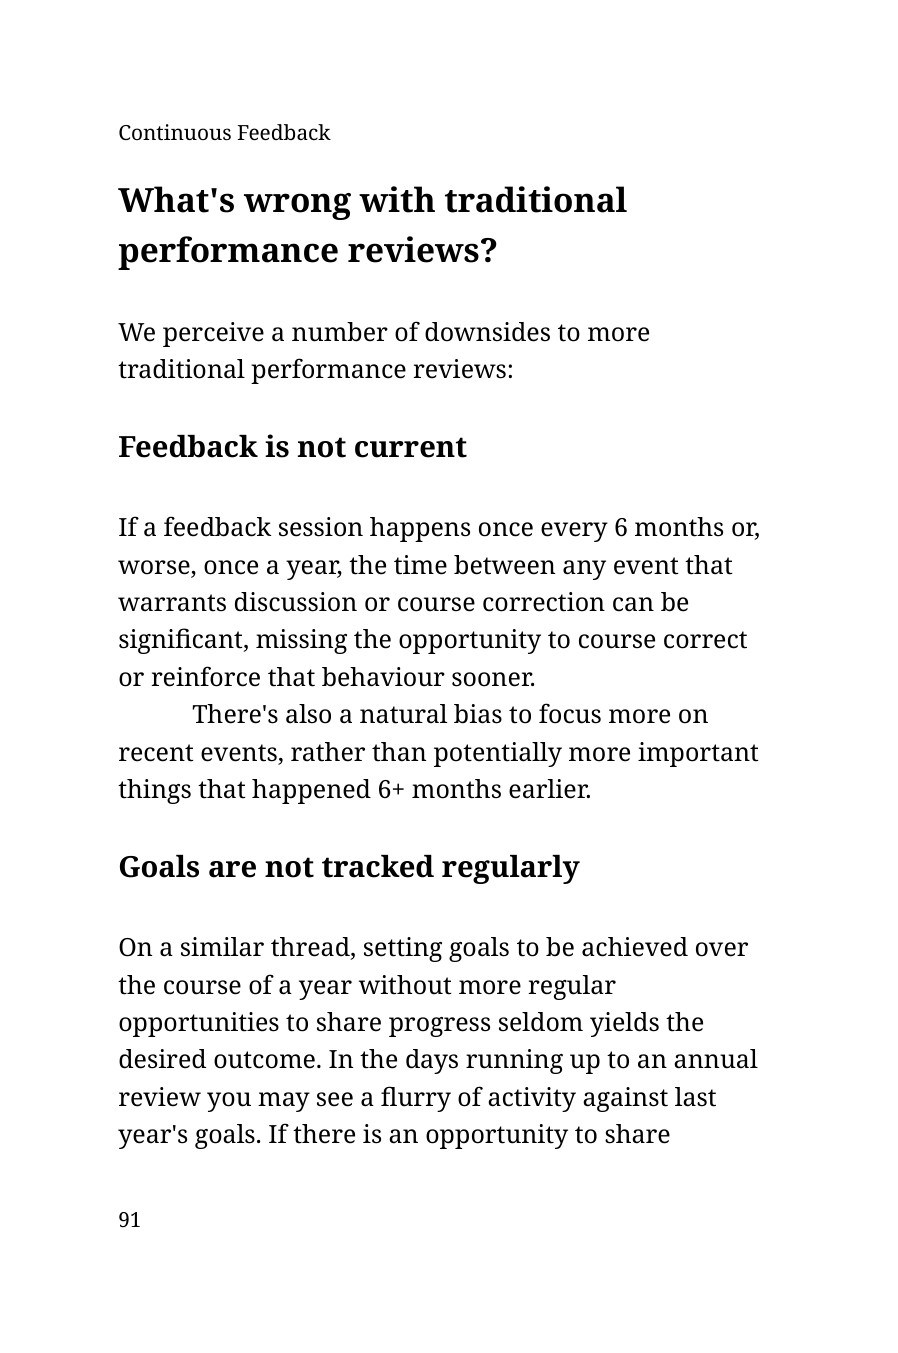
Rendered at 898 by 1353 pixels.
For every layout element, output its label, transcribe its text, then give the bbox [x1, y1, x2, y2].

subtitle Goals are not tracked regularly [118, 846, 779, 886]
text We perceive a number of downsides to more traditional performance reviews: [118, 314, 779, 386]
text If a feedback session happens once every 6 months or, worse, once a year, the time between any event that warrants discussion or course correction can be significant, missing the opportunity to course correct or reinforce that behaviour sooner. [118, 510, 779, 693]
text There's also a natural bias to focus more on recent events, rather than potentially more important things that happened 6+ months earlier. [118, 697, 779, 806]
subtitle Feedback is not current [118, 426, 779, 466]
subtitle What's wrong with traditional performance reviews? [118, 177, 779, 272]
text On a similar thread, setting goals to be achieved over the course of a year without more regular opportunities to share progress seldom yields the desired outcome. In the days running up to an annual review you may see a flurry of activity against last year's goals. If there is an opportunity to share [118, 930, 779, 1151]
